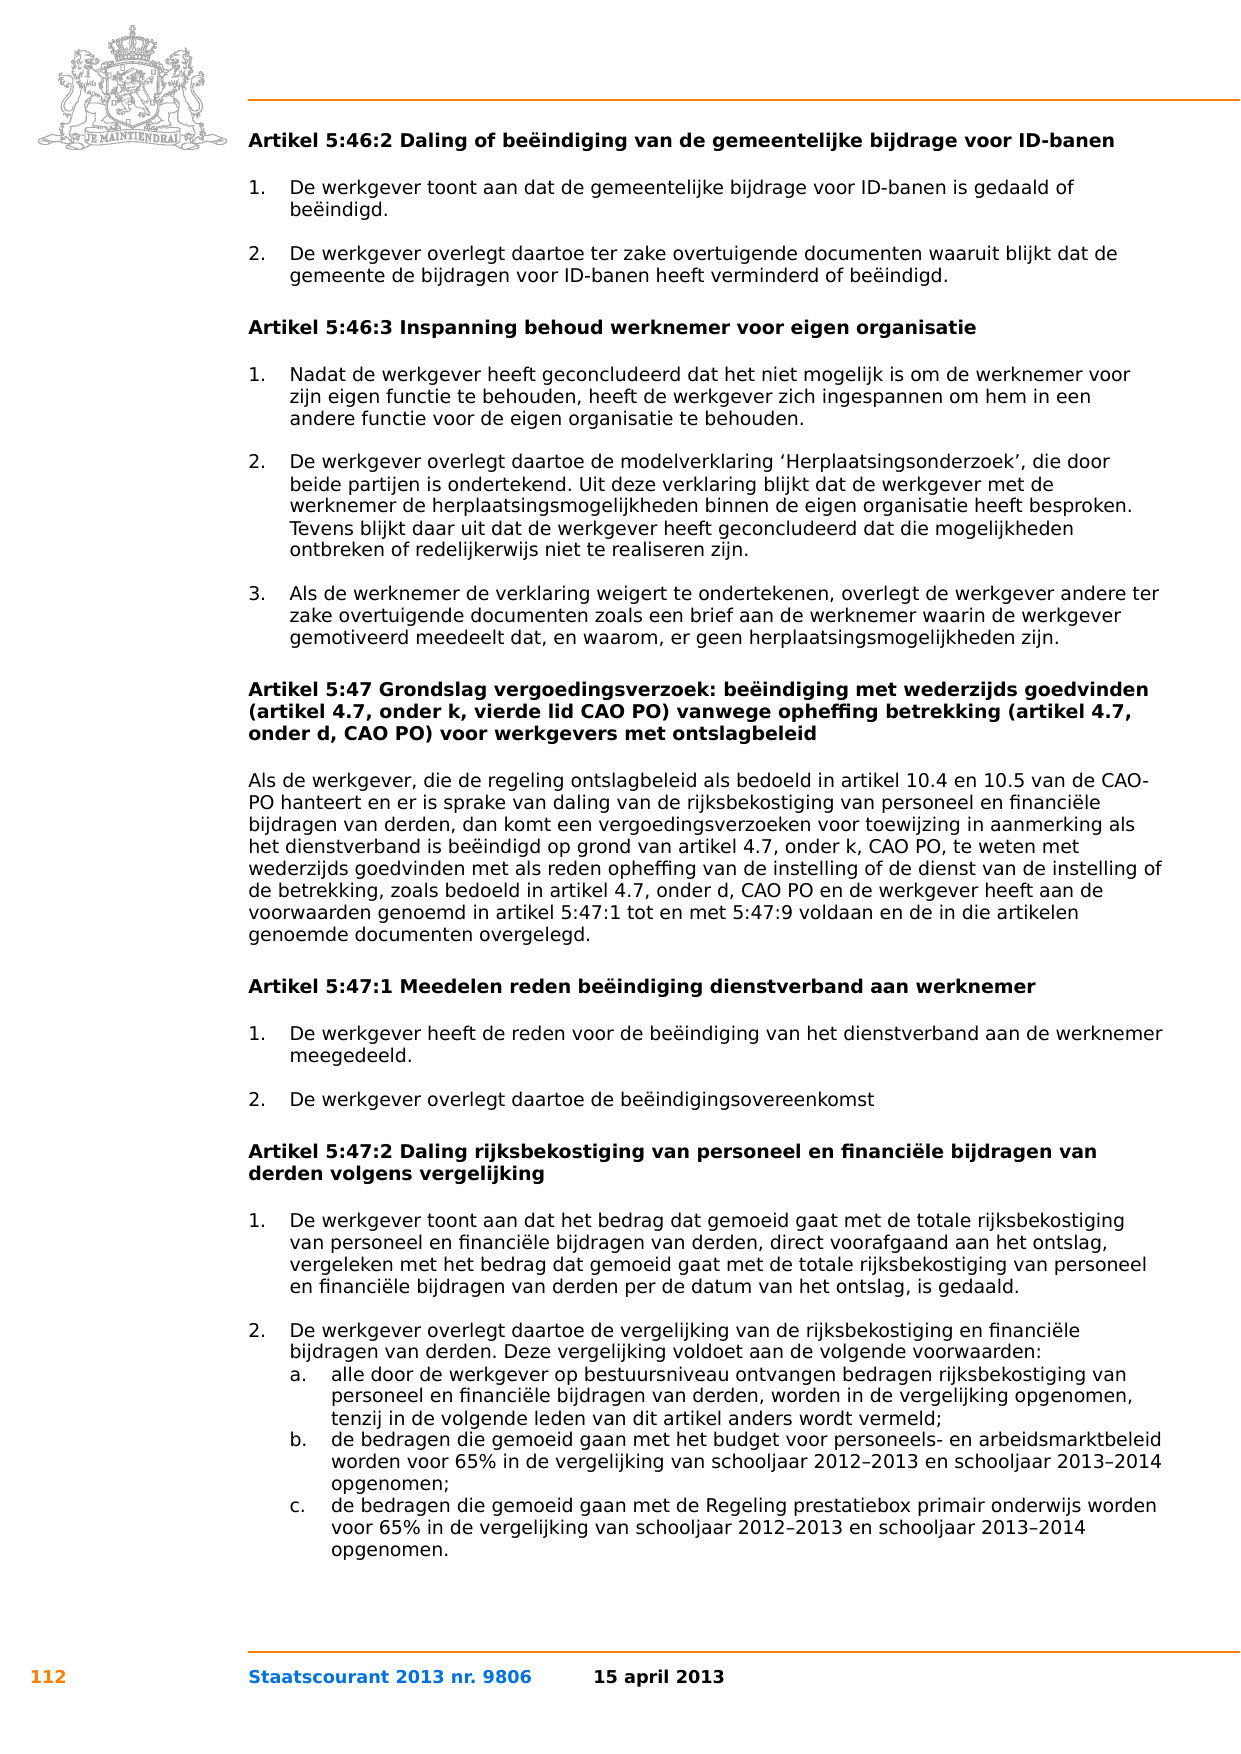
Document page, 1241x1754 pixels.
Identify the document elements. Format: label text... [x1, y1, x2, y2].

text 1. Nadat de werkgever heeft geconcludeerd dat het niet mogelijk is om de werknemer voor zijn eigen functie te behouden, heeft de werkgever zich ingespannen om hem in een andere functie voor de eigen organisatie te behouden. [248, 364, 1163, 429]
text c. de bedragen die gemoeid gaan met de Regeling prestatiebox primair onderwijs worden voor 65% in de vergelijking van schooljaar 2012–2013 en schooljaar 2013–2014 opgenomen. [289, 1495, 1163, 1561]
picture [38, 25, 227, 150]
text 2. De werkgever overlegt daartoe de beëindigingsovereenkomst [248, 1089, 1163, 1111]
text 1. De werkgever toont aan dat de gemeentelijke bijdrage voor ID-banen is gedaald of beëindigd. [248, 177, 1163, 221]
text 1. De werkgever heeft de reden voor de beëindiging van het dienstverband aan de werknemer meegedeeld. [248, 1023, 1163, 1067]
subtitle Artikel 5:47:2 Daling rijksbekostiging van personeel en financiële bijdragen van derden volgens vergelijking [248, 1141, 1163, 1185]
text a. alle door de werkgever op bestuursniveau ontvangen bedragen rijksbekostiging van personeel en financiële bijdragen van derden, worden in de vergelijking opgenomen, tenzij in de volgende leden van dit artikel anders wordt vermeld; [289, 1363, 1163, 1429]
text Als de werkgever, die de regeling ontslagbeleid als bedoeld in artikel 10.4 en 10.5 van de CAO-PO hanteert en er is sprake van daling van de rijksbekostiging van personeel en financiële bijdragen van derden, dan komt een vergoedingsverzoeken voor toewijzing in aanmerking als het dienstverband is beëindigd op grond van artikel 4.7, onder k, CAO PO, te weten met wederzijds goedvinden met als reden opheffing van de instelling of de dienst van de instelling of de betrekking, zoals bedoeld in artikel 4.7, onder d, CAO PO en de werkgever heeft aan de voorwaarden genoemd in artikel 5:47:1 tot en met 5:47:9 voldaan en de in die artikelen genoemde documenten overgelegd. [248, 770, 1163, 946]
text 2. De werkgever overlegt daartoe ter zake overtuigende documenten waaruit blijkt dat de gemeente de bijdragen voor ID-banen heeft verminderd of beëindigd. [248, 243, 1163, 287]
subtitle Artikel 5:47 Grondslag vergoedingsverzoek: beëindiging met wederzijds goedvinden (artikel 4.7, onder k, vierde lid CAO PO) vanwege opheffing betrekking (artikel 4.7, onder d, CAO PO) voor werkgevers met ontslagbeleid [248, 679, 1163, 745]
subtitle Artikel 5:46:3 Inspanning behoud werknemer voor eigen organisatie [248, 317, 1163, 339]
text 2. De werkgever overlegt daartoe de modelverklaring ‘Herplaatsingsonderzoek’, die door beide partijen is ondertekend. Uit deze verklaring blijkt dat de werkgever met de werknemer de herplaatsingsmogelijkheden binnen de eigen organisatie heeft besproken. Tevens blijkt daar uit dat de werkgever heeft geconcludeerd dat die mogelijkheden ontbreken of redelijkerwijs niet te realiseren zijn. [248, 451, 1163, 561]
subtitle Artikel 5:46:2 Daling of beëindiging van de gemeentelijke bijdrage voor ID-banen [248, 130, 1163, 152]
subtitle Artikel 5:47:1 Meedelen reden beëindiging dienstverband aan werknemer [248, 976, 1163, 998]
text 2. De werkgever overlegt daartoe de vergelijking van de rijksbekostiging en financiële bijdragen van derden. Deze vergelijking voldoet aan de volgende voorwaarden: [248, 1319, 1163, 1363]
text b. de bedragen die gemoeid gaan met het budget voor personeels- en arbeidsmarktbeleid worden voor 65% in de vergelijking van schooljaar 2012–2013 en schooljaar 2013–2014 opgenomen; [289, 1429, 1163, 1495]
text 3. Als de werknemer de verklaring weigert te ondertekenen, overlegt de werkgever andere ter zake overtuigende documenten zoals een brief aan de werknemer waarin de werkgever gemotiveerd meedeelt dat, en waarom, er geen herplaatsingsmogelijkheden zijn. [248, 583, 1163, 649]
text 1. De werkgever toont aan dat het bedrag dat gemoeid gaat met de totale rijksbekostiging van personeel en financiële bijdragen van derden, direct voorafgaand aan het ontslag, vergeleken met het bedrag dat gemoeid gaat met de totale rijksbekostiging van personeel en financiële bijdragen van derden per de datum van het ontslag, is gedaald. [248, 1210, 1163, 1298]
